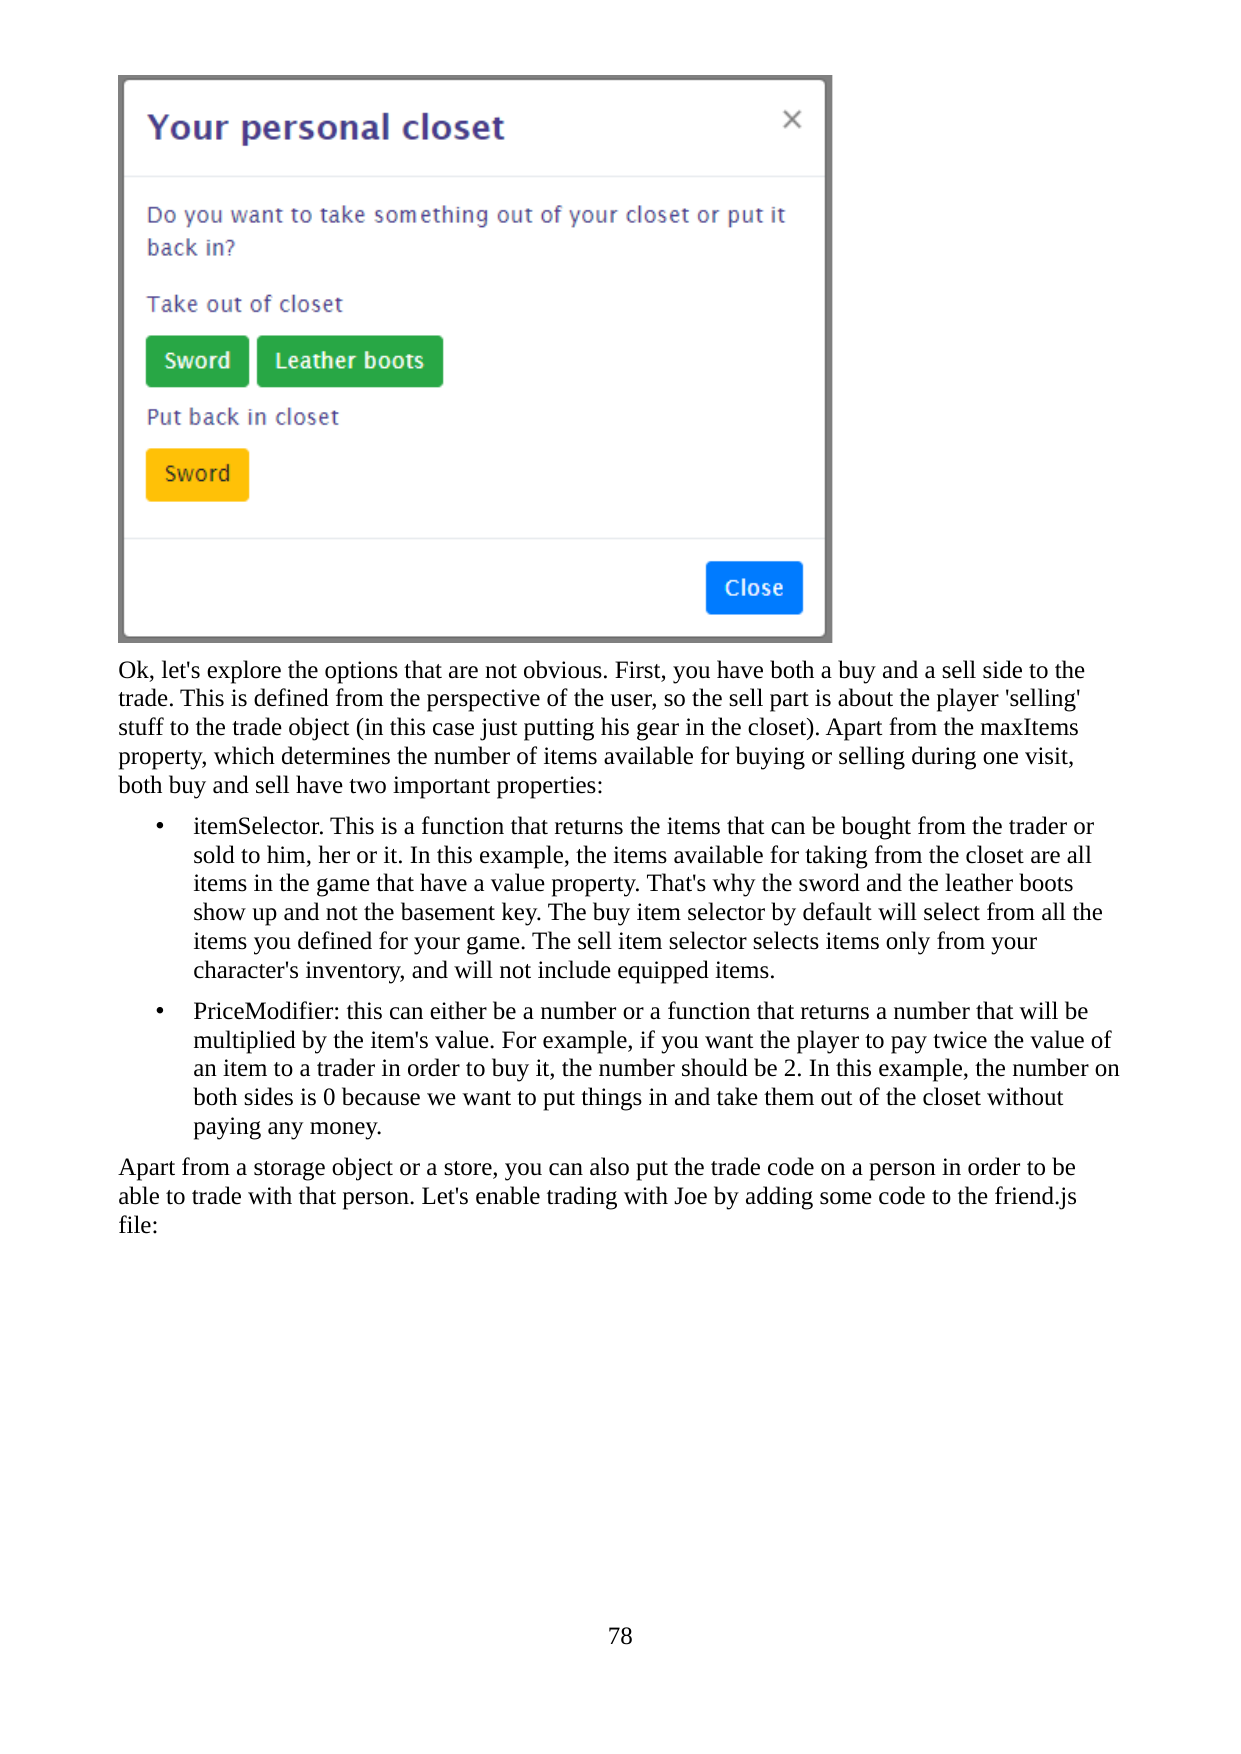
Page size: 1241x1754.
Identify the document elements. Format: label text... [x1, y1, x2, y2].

text Ok, let's explore the options that are not obvious. First, you have both a buy and a sell side to the trade. This is defined from the perspective of the user, so the sell part is about the player 'selling' stuff to the trade object (in this case just putting his gear in the closet). Apart from the maxItems property, which determines the number of items available for buying or selling during one visit, both buy and sell have two important properties: [118, 655, 1122, 798]
list itemSelector. This is a function that returns the items that can be bought from the trader or sold to him, her or it. In this example, the items available for taking from the closet are all items in the game that have a value property. That's why the sword and the leather boots show up and not the basement key. The buy item selector by default will select from all the items you defined for your game. The sell item selector selects items only from your character's inventory, and will not include equipped items. [156, 811, 1122, 983]
list PriceModifier: this can either be a number or a function that returns a number that will be multiplied by the item's value. For example, if you want the player to pay twice the value of an item to a trader in order to buy it, the number should be 2. In this example, the number on both sides is 0 because we want to put things in and take them out of the closet without paying any money. [156, 996, 1122, 1140]
text Apart from a storage object or a store, you can also put the trade code on a person in order to be able to trade with that person. Let's enable trading with Joe by adding some code to the friend.js file: [118, 1152, 1122, 1238]
